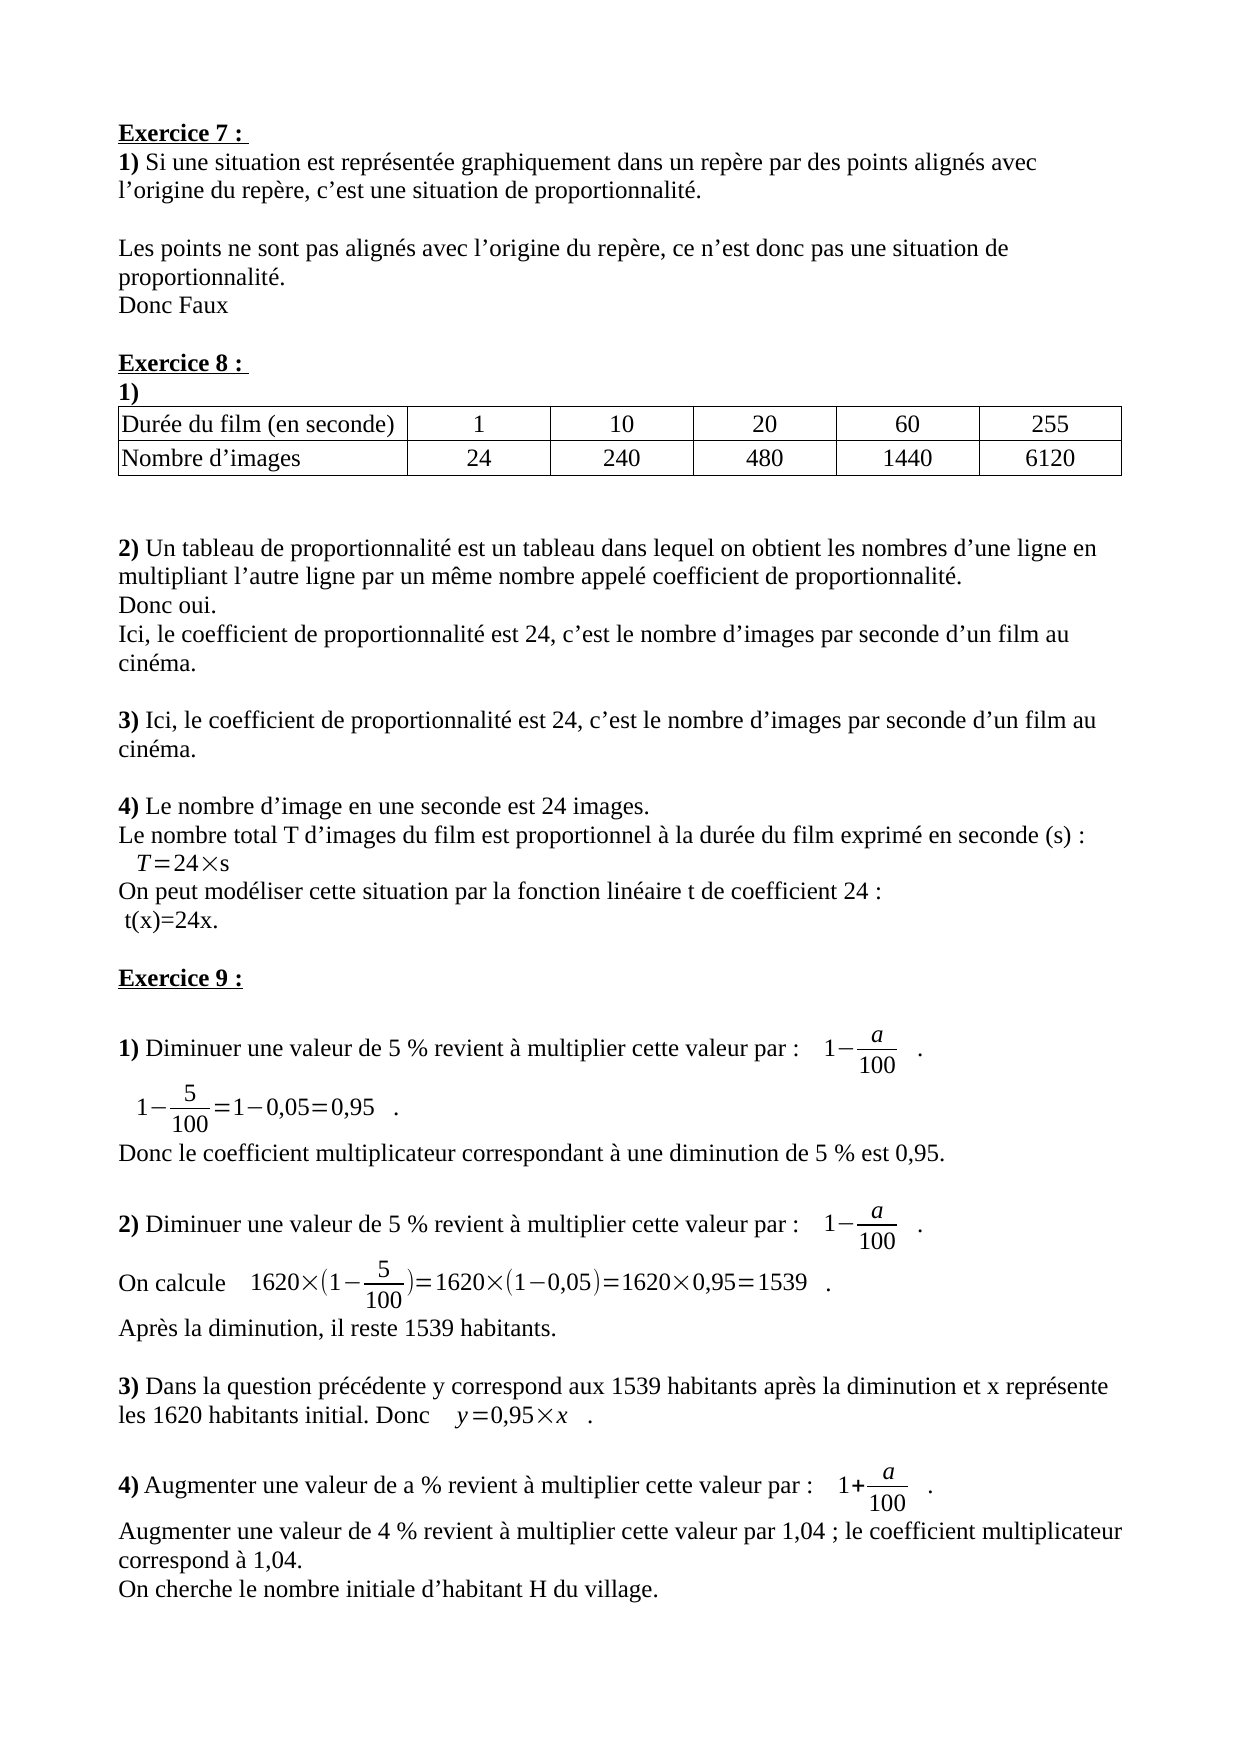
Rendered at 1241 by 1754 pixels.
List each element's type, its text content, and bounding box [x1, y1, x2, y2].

text Donc Faux [118, 291, 1122, 319]
text 1) Si une situation est représentée graphiquement dans un repère par des points alignés avec l’origine du repère, c’est une situation de proportionnalité. [118, 147, 1122, 204]
table_cell 240 [551, 441, 693, 475]
text 3) Dans la question précédente y correspond aux 1539 habitants après la diminution et x représente les 1620 habitants initial. Donc . [118, 1371, 1122, 1428]
text 4) Augmenter une valeur de a % revient à multiplier cette valeur par : . [118, 1457, 1122, 1516]
text 3) Ici, le coefficient de proportionnalité est 24, c’est le nombre d’images par seconde d’un film au cinéma. [118, 705, 1122, 763]
text Donc le coefficient multiplicateur correspondant à une diminution de 5 % est 0,95. [118, 1138, 1122, 1167]
table_cell 1440 [837, 441, 979, 475]
table_header Durée du film (en seconde) [119, 407, 407, 440]
table_cell 480 [694, 441, 836, 475]
table_cell 6120 [980, 441, 1121, 475]
text 2) Diminuer une valeur de 5 % revient à multiplier cette valeur par : . [118, 1196, 1122, 1254]
text . [118, 1079, 1122, 1138]
text 2) Un tableau de proportionnalité est un tableau dans lequel on obtient les nombres d’une ligne en multipliant l’autre ligne par un même nombre appelé coefficient de proportionnalité. [118, 533, 1122, 590]
text Augmenter une valeur de 4 % revient à multiplier cette valeur par 1,04 ; le coefficient multiplicateur correspond à 1,04. [118, 1516, 1122, 1574]
table_header 1 [408, 407, 550, 440]
text Les points ne sont pas alignés avec l’origine du repère, ce n’est donc pas une situation de proportionnalité. [118, 233, 1122, 291]
table_header 20 [694, 407, 836, 440]
text Donc oui. [118, 590, 1122, 619]
text 1) [118, 377, 1122, 406]
text On cherche le nombre initiale d’habitant H du village. [118, 1574, 1122, 1602]
table_header 60 [837, 407, 979, 440]
text On peut modéliser cette situation par la fonction linéaire t de coefficient 24 : [118, 876, 1122, 905]
table_header 10 [551, 407, 693, 440]
table_cell Nombre d’images [119, 441, 407, 475]
text Le nombre total T d’images du film est proportionnel à la durée du film exprimé en seconde (s) : [118, 820, 1122, 849]
text Exercice 8 : [118, 348, 1122, 377]
text Exercice 7 : [118, 118, 1122, 147]
text t(x)=24x. [118, 905, 1122, 934]
text Ici, le coefficient de proportionnalité est 24, c’est le nombre d’images par seconde d’un film au cinéma. [118, 619, 1122, 676]
table_header 255 [980, 407, 1121, 440]
table_cell 24 [408, 441, 550, 475]
text On calcule . [118, 1254, 1122, 1313]
text Exercice 9 : [118, 963, 1122, 991]
text 1) Diminuer une valeur de 5 % revient à multiplier cette valeur par : . [118, 1020, 1122, 1079]
text Après la diminution, il reste 1539 habitants. [118, 1313, 1122, 1342]
text 4) Le nombre d’image en une seconde est 24 images. [118, 791, 1122, 820]
